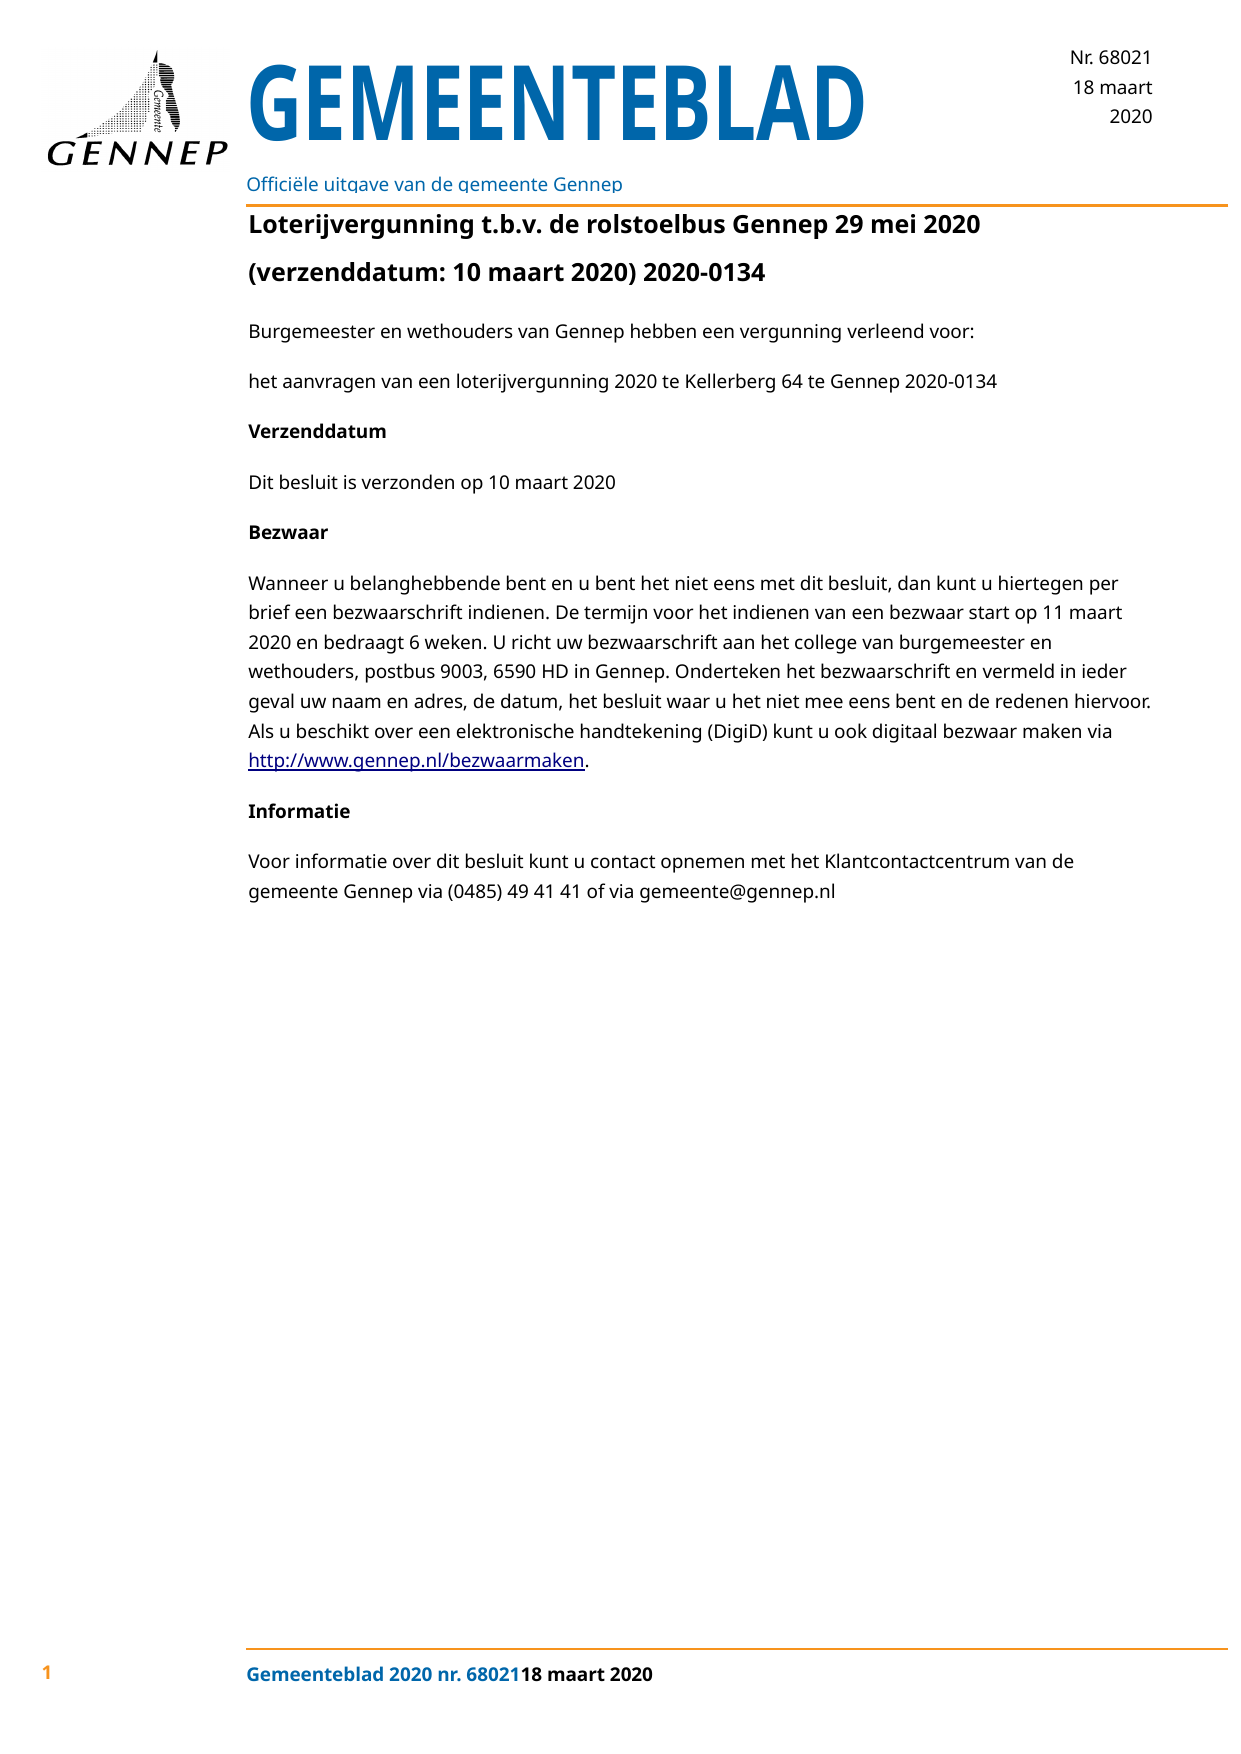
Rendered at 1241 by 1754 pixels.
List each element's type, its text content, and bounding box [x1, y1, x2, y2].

text Informatie [248, 798, 1152, 824]
text Wanneer u belanghebbende bent en u bent het niet eens met dit besluit, dan kunt u hiertegen per brief een bezwaarschrift indienen. De termijn voor het indienen van een bezwaar start op 11 maart 2020 en bedraagt 6 weken. U richt uw bezwaarschrift aan het college van burgemeester en wethouders, postbus 9003, 6590 HD in Gennep. Onderteken het bezwaarschrift en vermeld in ieder geval uw naam en adres, de datum, het besluit waar u het niet mee eens bent en de redenen hiervoor. Als u beschikt over een elektronische handtekening (DigiD) kunt u ook digitaal bezwaar maken via http://www.gennep.nl/bezwaarmaken. [248, 570, 1152, 773]
text Dit besluit is verzonden op 10 maart 2020 [248, 469, 1152, 495]
text Burgemeester en wethouders van Gennep hebben een vergunning verleend voor: [248, 318, 1152, 344]
text Verzenddatum [248, 419, 1152, 444]
text Loterijvergunning t.b.v. de rolstoelbus Gennep 29 mei 2020 (verzenddatum: 10 maart 2020) 2020-0134 [248, 207, 1152, 288]
text Voor informatie over dit besluit kunt u contact opnemen met het Klantcontactcentrum van de gemeente Gennep via (0485) 49 41 41 of via gemeente@gennep.nl [248, 848, 1152, 904]
text het aanvragen van een loterijvergunning 2020 te Kellerberg 64 te Gennep 2020-0134 [248, 368, 1152, 394]
text Bezwaar [248, 519, 1152, 545]
picture [41, 47, 231, 172]
